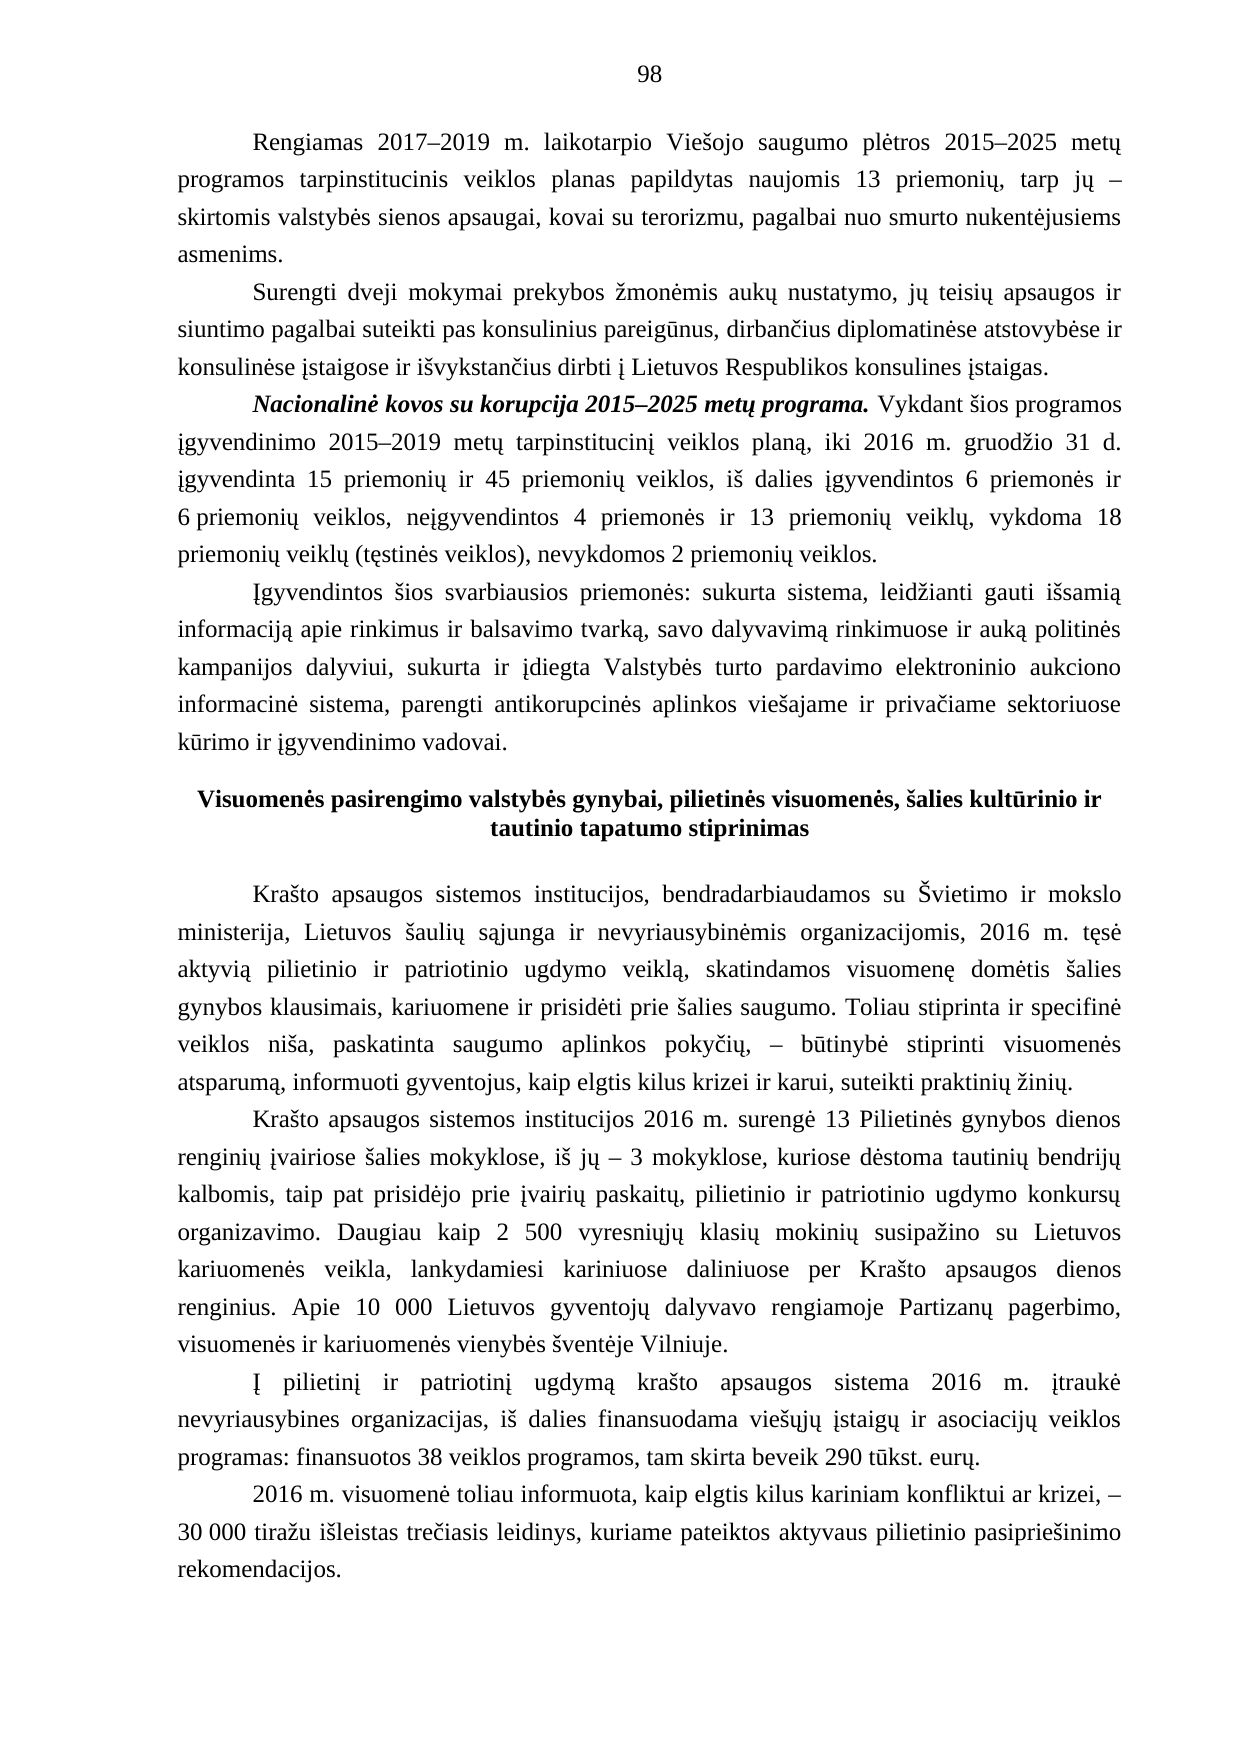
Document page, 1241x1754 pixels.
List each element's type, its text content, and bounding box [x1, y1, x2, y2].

text Krašto apsaugos sistemos institucijos 2016 m. surengė 13 Pilietinės gynybos dienos renginių įvairiose šalies mokyklose, iš jų – 3 mokyklose, kuriose dėstoma tautinių bendrijų kalbomis, taip pat prisidėjo prie įvairių paskaitų, pilietinio ir patriotinio ugdymo konkursų organizavimo. Daugiau kaip 2 500 vyresniųjų klasių mokinių susipažino su Lietuvos kariuomenės veikla, lankydamiesi kariniuose daliniuose per Krašto apsaugos dienos renginius. Apie 10 000 Lietuvos gyventojų dalyvavo rengiamoje Partizanų pagerbimo, visuomenės ir kariuomenės vienybės šventėje Vilniuje. [177, 1096, 1122, 1358]
text Visuomenės pasirengimo valstybės gynybai, pilietinės visuomenės, šalies kultūrinio ir tautinio tapatumo stiprinimas [177, 784, 1122, 842]
text Krašto apsaugos sistemos institucijos, bendradarbiaudamos su Švietimo ir mokslo ministerija, Lietuvos šaulių sąjunga ir nevyriausybinėmis organizacijomis, 2016 m. tęsė aktyvią pilietinio ir patriotinio ugdymo veiklą, skatindamos visuomenę domėtis šalies gynybos klausimais, kariuomene ir prisidėti prie šalies saugumo. Toliau stiprinta ir specifinė veiklos niša, paskatinta saugumo aplinkos pokyčių, – būtinybė stiprinti visuomenės atsparumą, informuoti gyventojus, kaip elgtis kilus krizei ir karui, suteikti praktinių žinių. [177, 871, 1122, 1096]
text Į pilietinį ir patriotinį ugdymą krašto apsaugos sistema 2016 m. įtraukė nevyriausybines organizacijas, iš dalies finansuodama viešųjų įstaigų ir asociacijų veiklos programas: finansuotos 38 veiklos programos, tam skirta beveik 290 tūkst. eurų. [177, 1358, 1122, 1471]
text Nacionalinė kovos su korupcija 2015–2025 metų programa. Vykdant šios programos įgyvendinimo 2015–2019 metų tarpinstitucinį veiklos planą, iki 2016 m. gruodžio 31 d. įgyvendinta 15 priemonių ir 45 priemonių veiklos, iš dalies įgyvendintos 6 priemonės ir 6 priemonių veiklos, neįgyvendintos 4 priemonės ir 13 priemonių veiklų, vykdoma 18 priemonių veiklų (tęstinės veiklos), nevykdomos 2 priemonių veiklos. [177, 381, 1122, 568]
text Rengiamas 2017–2019 m. laikotarpio Viešojo saugumo plėtros 2015–2025 metų programos tarpinstitucinis veiklos planas papildytas naujomis 13 priemonių, tarp jų – skirtomis valstybės sienos apsaugai, kovai su terorizmu, pagalbai nuo smurto nukentėjusiems asmenims. [177, 118, 1122, 268]
text Įgyvendintos šios svarbiausios priemonės: sukurta sistema, leidžianti gauti išsamią informaciją apie rinkimus ir balsavimo tvarką, savo dalyvavimą rinkimuose ir auką politinės kampanijos dalyviui, sukurta ir įdiegta Valstybės turto pardavimo elektroninio aukciono informacinė sistema, parengti antikorupcinės aplinkos viešajame ir privačiame sektoriuose kūrimo ir įgyvendinimo vadovai. [177, 568, 1122, 756]
text 2016 m. visuomenė toliau informuota, kaip elgtis kilus kariniam konfliktui ar krizei, – 30 000 tiražu išleistas trečiasis leidinys, kuriame pateiktos aktyvaus pilietinio pasipriešinimo rekomendacijos. [177, 1471, 1122, 1583]
text Surengti dveji mokymai prekybos žmonėmis aukų nustatymo, jų teisių apsaugos ir siuntimo pagalbai suteikti pas konsulinius pareigūnus, dirbančius diplomatinėse atstovybėse ir konsulinėse įstaigose ir išvykstančius dirbti į Lietuvos Respublikos konsulines įstaigas. [177, 268, 1122, 381]
